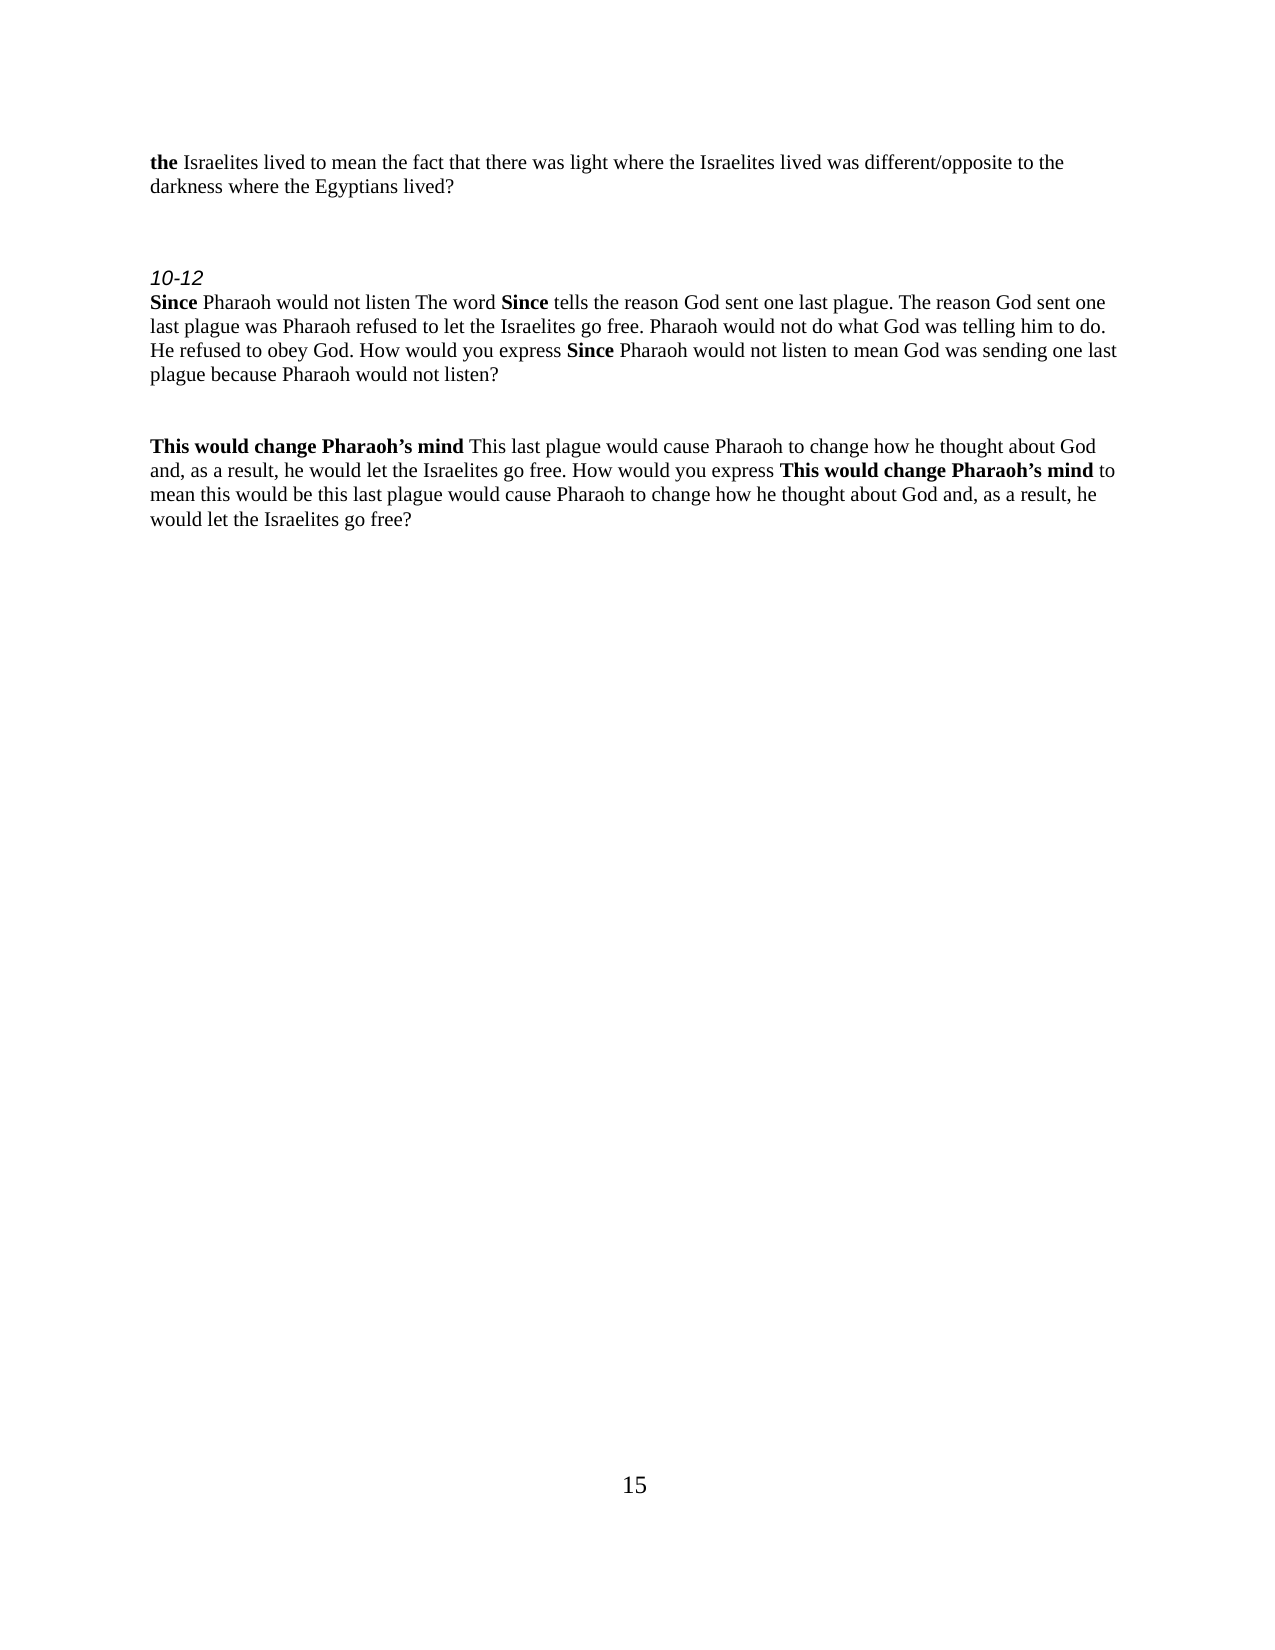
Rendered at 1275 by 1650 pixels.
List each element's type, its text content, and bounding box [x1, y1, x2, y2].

text This would change Pharaoh’s mind This last plague would cause Pharaoh to change how he thought about God and, as a result, he would let the Israelites go free. How would you express This would change Pharaoh’s mind to mean this would be this last plague would cause Pharaoh to change how he thought about God and, as a result, he would let the Israelites go free? [150, 434, 1125, 531]
subtitle 10-12 [150, 266, 1125, 290]
text the Israelites lived to mean the fact that there was light where the Israelites lived was different/opposite to the darkness where the Egyptians lived? [150, 150, 1125, 198]
text Since Pharaoh would not listen The word Since tells the reason God sent one last plague. The reason God sent one last plague was Pharaoh refused to let the Israelites go free. Pharaoh would not do what God was telling him to do. He refused to obey God. How would you express Since Pharaoh would not listen to mean God was sending one last plague because Pharaoh would not listen? [150, 290, 1125, 386]
